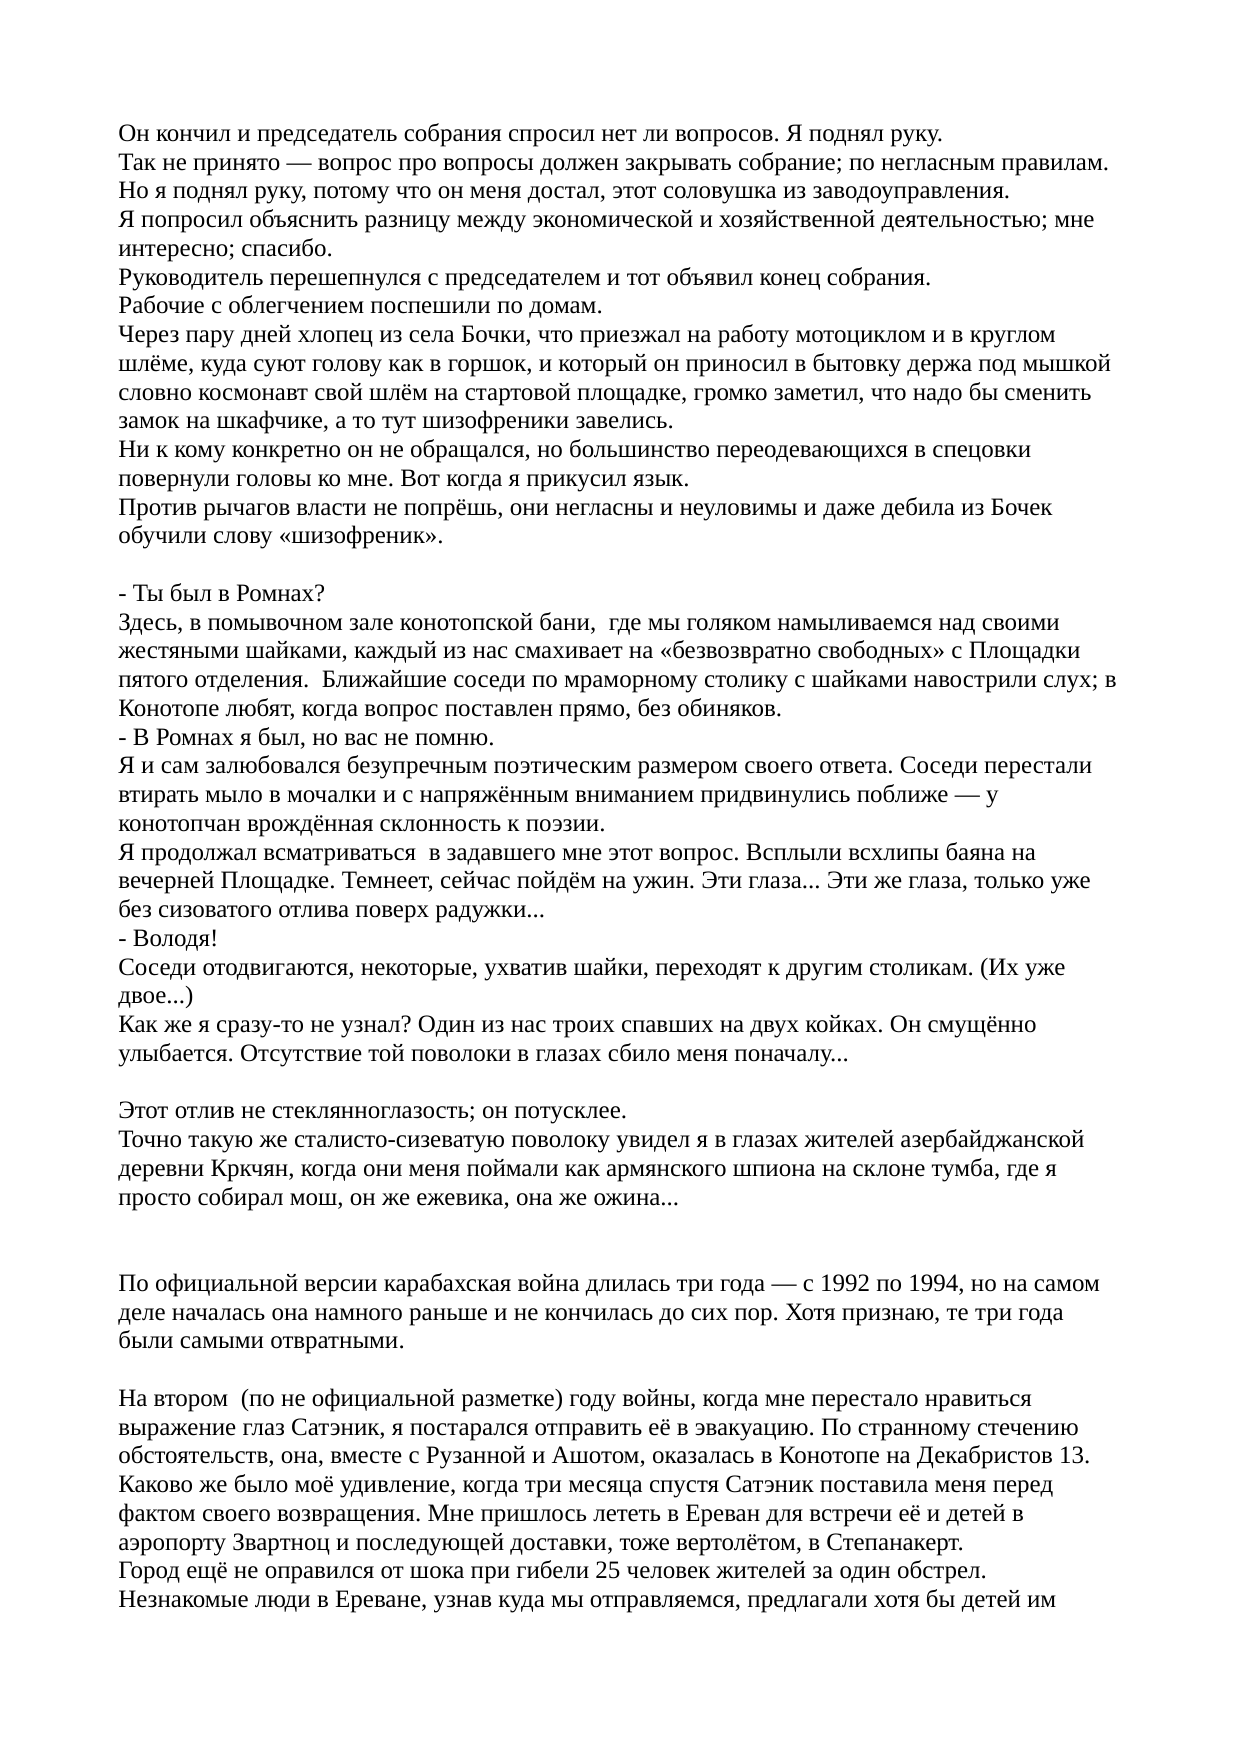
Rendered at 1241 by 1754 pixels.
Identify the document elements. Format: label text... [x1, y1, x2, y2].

text Я продолжал всматриваться в задавшего мне этот вопрос. Всплыли всхлипы баяна на вечерней Площадке. Темнеет, сейчас пойдём на ужин. Эти глаза... Эти же глаза, только уже без сизоватого отлива поверх радужки... [118, 837, 1122, 923]
text - Ты был в Ромнах? [118, 578, 1122, 607]
text - Володя! [118, 923, 1122, 952]
text Рабочие с облегчением поспешили по домам. [118, 291, 1122, 319]
text Здесь, в помывочном зале конотопской бани, где мы голяком намыливаемся над своими жестяными шайками, каждый из нас смахивает на «безвозвратно свободных» с Площадки пятого отделения. Ближайшие соседи по мраморному столику с шайками навострили слух; в Конотопе любят, когда вопрос поставлен прямо, без обиняков. [118, 607, 1122, 722]
text На втором (по не официальной разметке) году войны, когда мне перестало нравиться выражение глаз Сатэник, я постарался отправить её в эвакуацию. По странному стечению обстоятельств, она, вместе с Рузанной и Ашотом, оказалась в Конотопе на Декабристов 13. [118, 1383, 1122, 1469]
text Как же я сразу-то не узнал? Один из нас троих спавших на двух койках. Он смущённо улыбается. Отсутствие той поволоки в глазах сбило меня поначалу... [118, 1009, 1122, 1067]
text Против рычагов власти не попрёшь, они негласны и неуловимы и даже дебила из Бочек обучили слову «шизофреник». [118, 492, 1122, 549]
text Каково же было моё удивление, когда три месяца спустя Сатэник поставила меня перед фактом своего возвращения. Мне пришлось лететь в Ереван для встречи её и детей в аэропорту Звартноц и последующей доставки, тоже вертолётом, в Степанакерт. [118, 1469, 1122, 1556]
text Я попросил объяснить разницу между экономической и хозяйственной деятельностью; мне интересно; спасибо. [118, 204, 1122, 262]
text Руководитель перешепнулся с председателем и тот объявил конец собрания. [118, 262, 1122, 291]
text Так не принято — вопрос про вопросы должен закрывать собрание; по негласным правилам. Но я поднял руку, потому что он меня достал, этот соловушка из заводоуправления. [118, 147, 1122, 204]
text Незнакомые люди в Ереване, узнав куда мы отправляемся, предлагали хотя бы детей им [118, 1584, 1122, 1613]
text Соседи отодвигаются, некоторые, ухватив шайки, переходят к другим столикам. (Их уже двое...) [118, 952, 1122, 1009]
text - В Ромнах я был, но вас не помню. [118, 722, 1122, 751]
text Этот отлив не стеклянноглазость; он потусклее. [118, 1096, 1122, 1124]
text Он кончил и председатель собрания спросил нет ли вопросов. Я поднял руку. [118, 118, 1122, 147]
text Через пару дней хлопец из села Бочки, что приезжал на работу мотоциклом и в круглом шлёме, куда суют голову как в горшок, и который он приносил в бытовку держа под мышкой словно космонавт свой шлём на стартовой площадке, громко заметил, что надо бы сменить замок на шкафчике, а то тут шизофреники завелись. [118, 319, 1122, 434]
text Город ещё не оправился от шока при гибели 25 человек жителей за один обстрел. [118, 1556, 1122, 1584]
text По официальной версии карабахская война длилась три года — с 1992 по 1994, но на самом деле началась она намного раньше и не кончилась до сих пор. Хотя признаю, те три года были самыми отвратными. [118, 1268, 1122, 1354]
text Точно такую же сталисто-сизеватую поволоку увидел я в глазах жителей азербайджанской деревни Кркчян, когда они меня поймали как армянского шпиона на склоне тумба, где я просто собирал мош, он же ежевика, она же ожина... [118, 1124, 1122, 1211]
text Я и сам залюбовался безупречным поэтическим размером своего ответа. Соседи перестали втирать мыло в мочалки и с напряжённым вниманием придвинулись поближе — у конотопчан врождённая склонность к поэзии. [118, 751, 1122, 837]
text Ни к кому конкретно он не обращался, но большинство переодевающихся в спецовки повернули головы ко мне. Вот когда я прикусил язык. [118, 434, 1122, 492]
